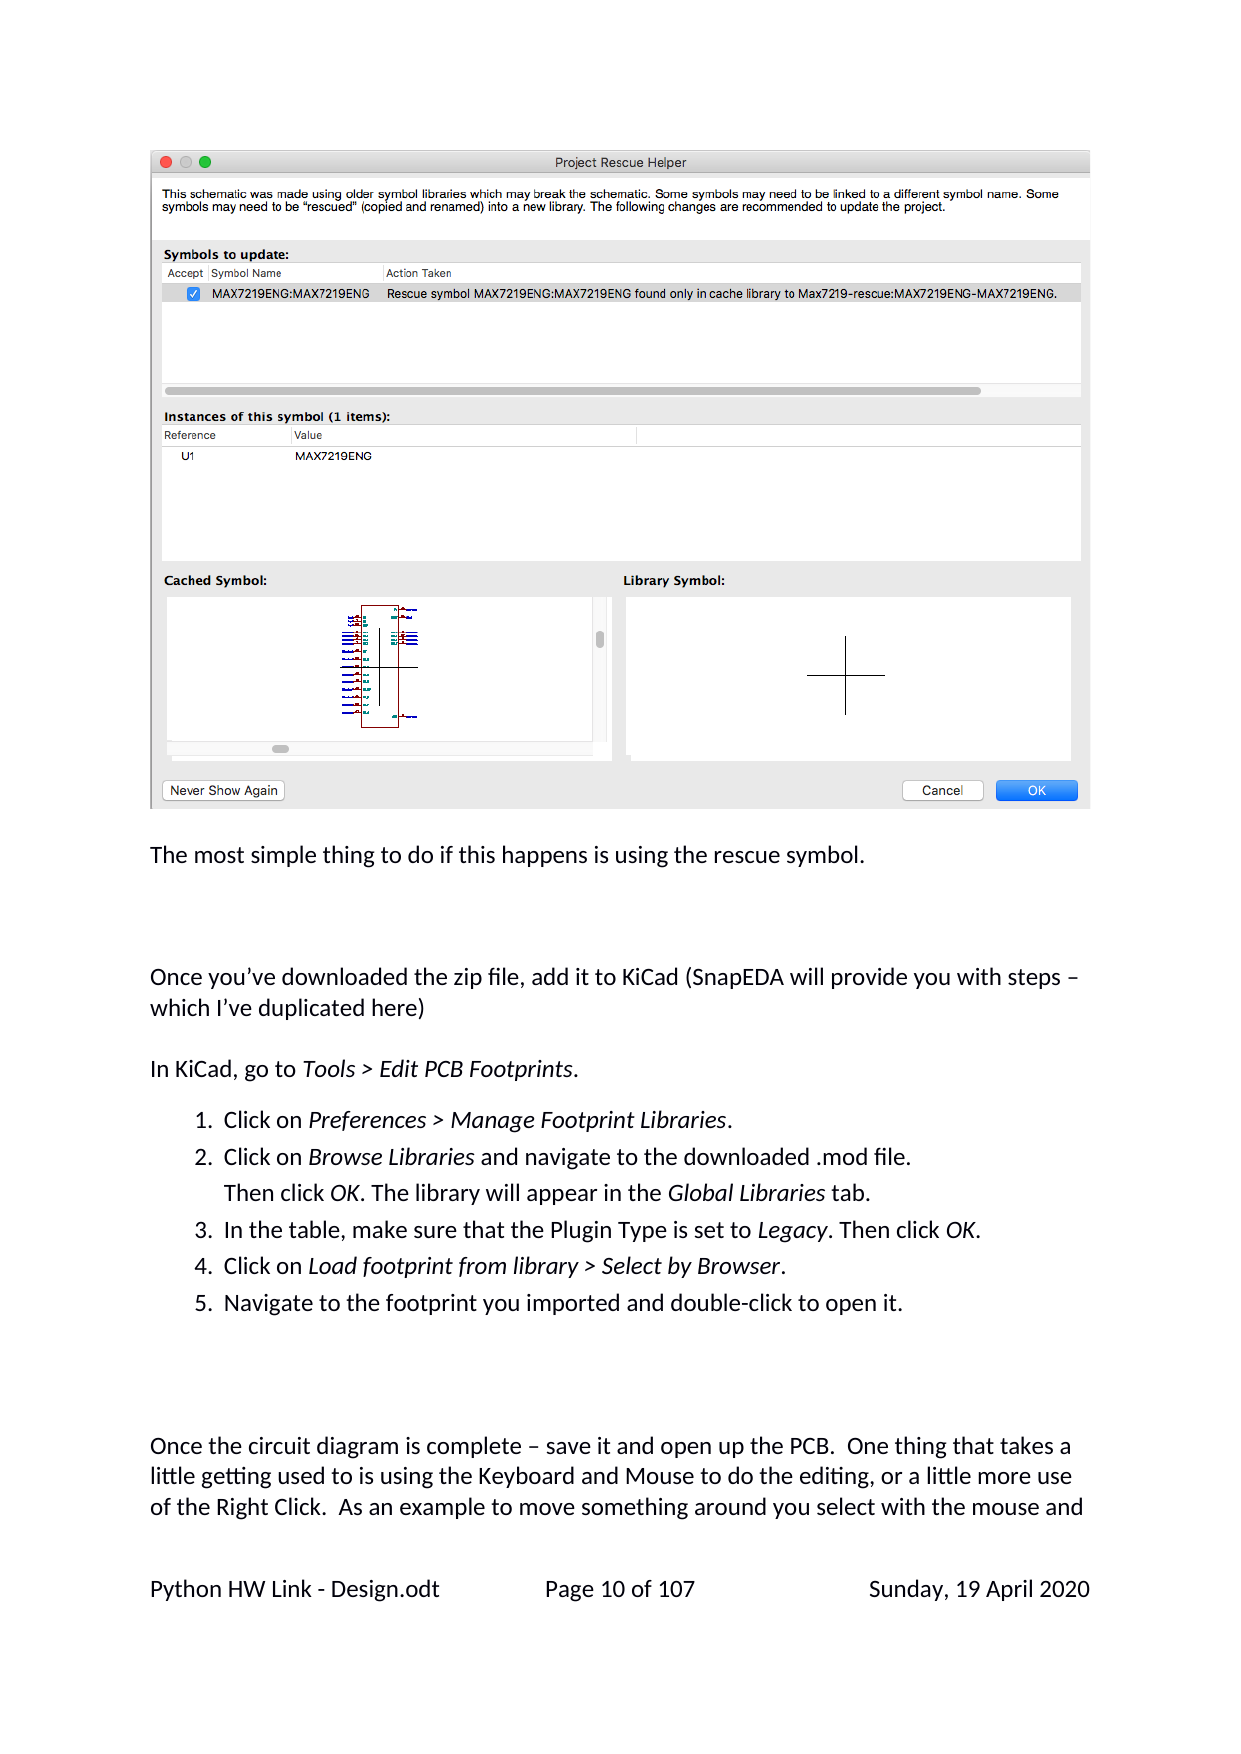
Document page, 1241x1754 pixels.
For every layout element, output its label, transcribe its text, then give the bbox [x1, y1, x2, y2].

list Navigate to the footprint you imported and double-click to open it. [194, 1287, 1090, 1318]
text Once the circuit diagram is complete – save it and open up the PCB. One thing that takes a little getting used to is using the Keyboard and Mouse to do the editing, or a little more use of the Right Click. As an example to move something around you select with the mouse and [150, 1430, 1090, 1521]
picture [150, 150, 1091, 809]
list Click on Browse Libraries and navigate to the downloaded .mod file. Then click OK. The library will appear in the Global Libraries tab. [194, 1141, 1090, 1208]
text In KiCad, go to Tools > Edit PCB Footprints. [150, 1053, 1090, 1084]
list Click on Preferences > Manage Footprint Libraries. [194, 1104, 1090, 1135]
list Click on Load footprint from library > Select by Browser. [194, 1251, 1090, 1281]
list In the table, make sure that the Plugin Type is set to Legacy. Then click OK. [194, 1214, 1090, 1244]
text The most simple thing to do if this happens is using the rescue symbol. [150, 839, 1090, 870]
text Once you’ve downloaded the zip file, add it to KiCad (SnapEDA will provide you with steps – which I’ve duplicated here) [150, 962, 1090, 1023]
